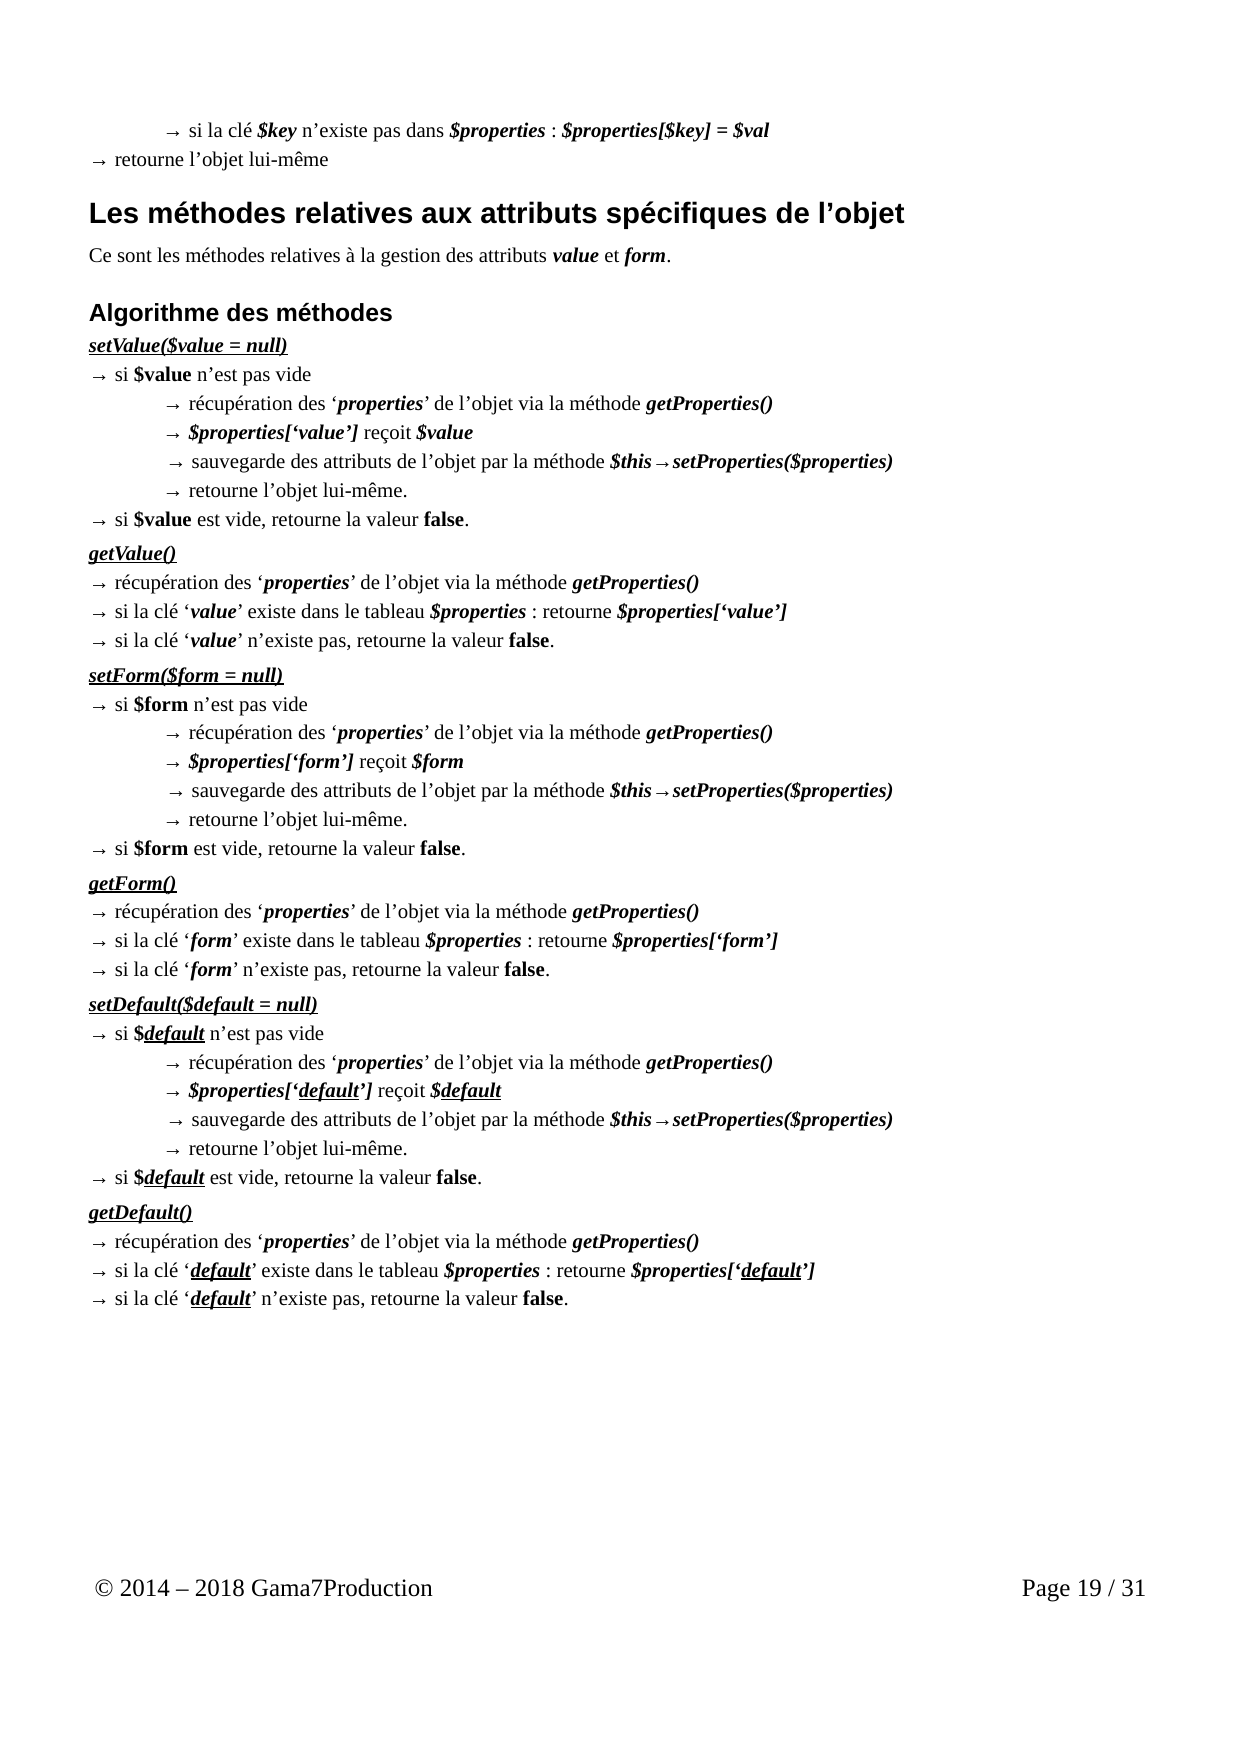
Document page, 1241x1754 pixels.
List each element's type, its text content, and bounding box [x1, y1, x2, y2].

subtitle Algorithme des méthodes [88, 298, 1152, 327]
text → si la clé ‘form’ n’existe pas, retourne la valeur false. [88, 957, 1152, 981]
text → sauvegarde des attributs de l’objet par la méthode $this→setProperties($properties) [165, 449, 1152, 473]
text → $properties[‘default’] reçoit $default [88, 1078, 1152, 1102]
text → si $value n’est pas vide [88, 362, 1152, 386]
text → récupération des ‘properties’ de l’objet via la méthode getProperties() [88, 1229, 1152, 1253]
text → récupération des ‘properties’ de l’objet via la méthode getProperties() [88, 1049, 1152, 1074]
text → retourne l’objet lui-même. [88, 807, 1152, 831]
text → récupération des ‘properties’ de l’objet via la méthode getProperties() [88, 391, 1152, 415]
text getValue() [88, 541, 1152, 565]
text → récupération des ‘properties’ de l’objet via la méthode getProperties() [88, 720, 1152, 744]
text → si la clé ‘default’ n’existe pas, retourne la valeur false. [88, 1286, 1152, 1310]
text → $properties[‘value’] reçoit $value [88, 420, 1152, 444]
text → retourne l’objet lui-même. [88, 478, 1152, 502]
text → si $default n’est pas vide [88, 1021, 1152, 1045]
subtitle Les méthodes relatives aux attributs spécifiques de l’objet [88, 196, 1152, 230]
text setDefault($default = null) [88, 992, 1152, 1016]
text getForm() [88, 871, 1152, 894]
text → si $default est vide, retourne la valeur false. [88, 1165, 1152, 1189]
text setForm($form = null) [88, 663, 1152, 687]
text → si $form est vide, retourne la valeur false. [88, 836, 1152, 860]
text → si la clé $key n’existe pas dans $properties : $properties[$key] = $val [88, 118, 1152, 142]
text → si la clé ‘value’ existe dans le tableau $properties : retourne $properties[‘value’] [88, 599, 1152, 623]
text → si la clé ‘value’ n’existe pas, retourne la valeur false. [88, 628, 1152, 652]
text → récupération des ‘properties’ de l’objet via la méthode getProperties() [88, 899, 1152, 923]
text → sauvegarde des attributs de l’objet par la méthode $this→setProperties($properties) [165, 778, 1152, 802]
text → $properties[‘form’] reçoit $form [88, 749, 1152, 773]
text getDefault() [88, 1200, 1152, 1224]
text → si la clé ‘form’ existe dans le tableau $properties : retourne $properties[‘form’] [88, 928, 1152, 952]
text → si la clé ‘default’ existe dans le tableau $properties : retourne $properties[‘default’] [88, 1257, 1152, 1282]
text → si $form n’est pas vide [88, 691, 1152, 716]
text → récupération des ‘properties’ de l’objet via la méthode getProperties() [88, 570, 1152, 594]
text → retourne l’objet lui-même [88, 147, 1152, 171]
text → si $value est vide, retourne la valeur false. [88, 506, 1152, 531]
text setValue($value = null) [88, 333, 1152, 357]
text → retourne l’objet lui-même. [88, 1136, 1152, 1160]
text Ce sont les méthodes relatives à la gestion des attributs value et form. [88, 243, 1152, 267]
text → sauvegarde des attributs de l’objet par la méthode $this→setProperties($properties) [165, 1107, 1152, 1131]
